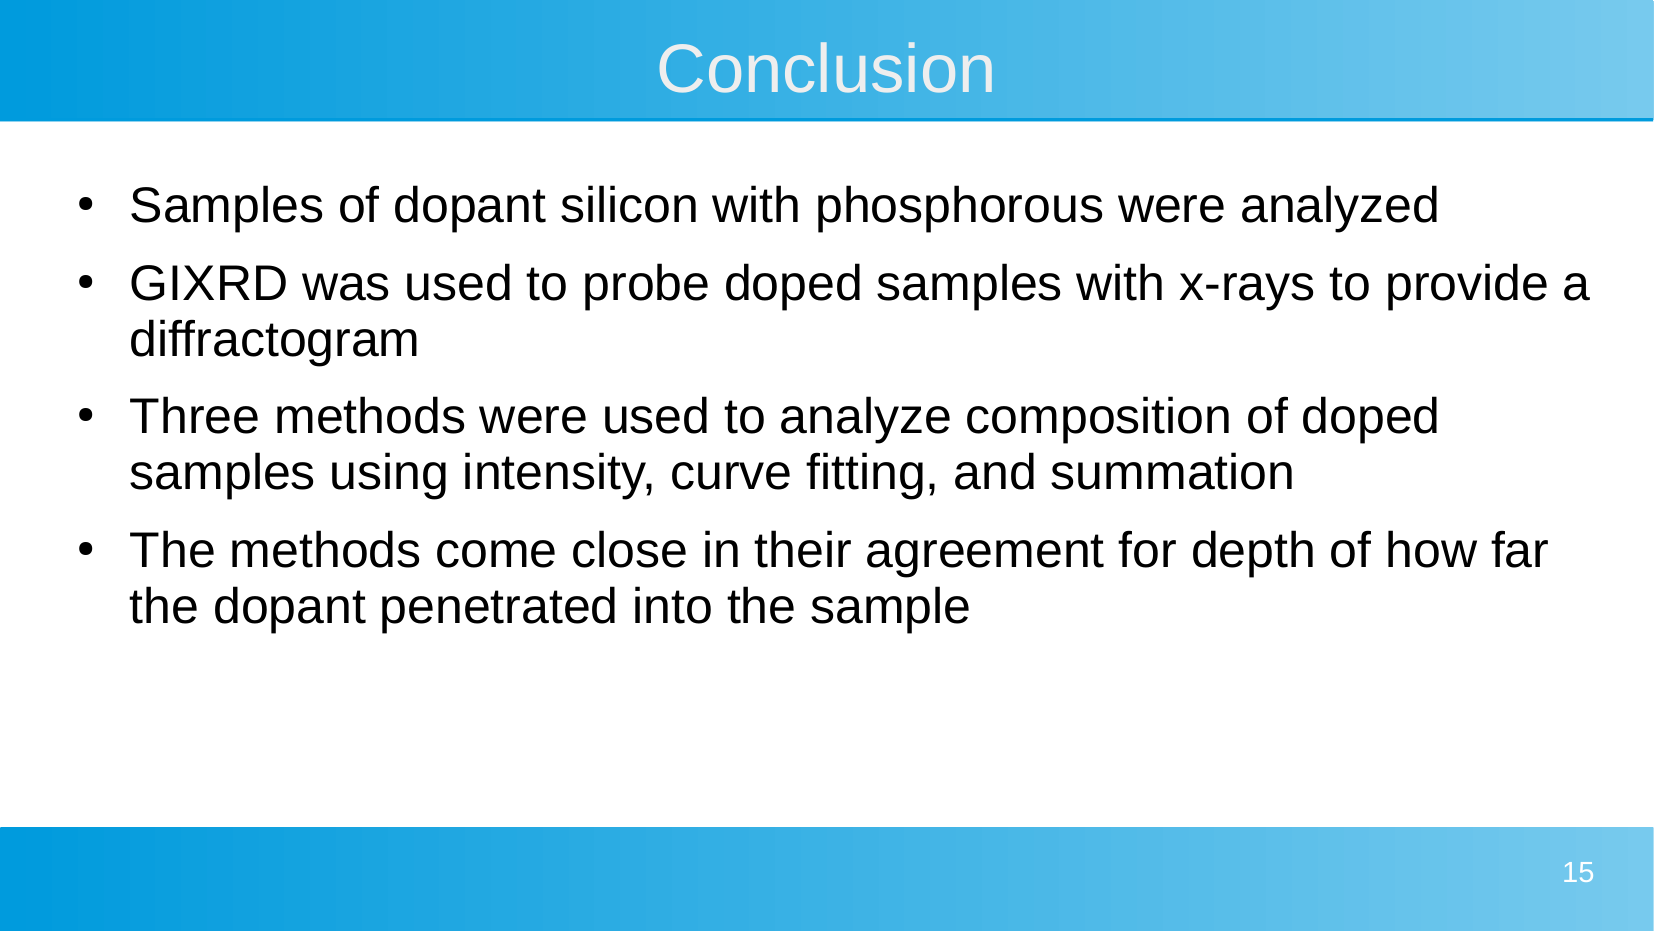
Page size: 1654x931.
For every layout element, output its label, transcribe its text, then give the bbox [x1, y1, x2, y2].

title Conclusion [59, 29, 1595, 108]
list Samples of dopant silicon with phosphorous were analyzed GIXRD was used to probe doped samples with x-rays to provide a diffractogram Three methods were used to analyze composition of doped samples using intensity, curve fitting, and summation The methods come close in their agreement for depth of how far the dopant penetrated into the sample [59, 177, 1595, 768]
